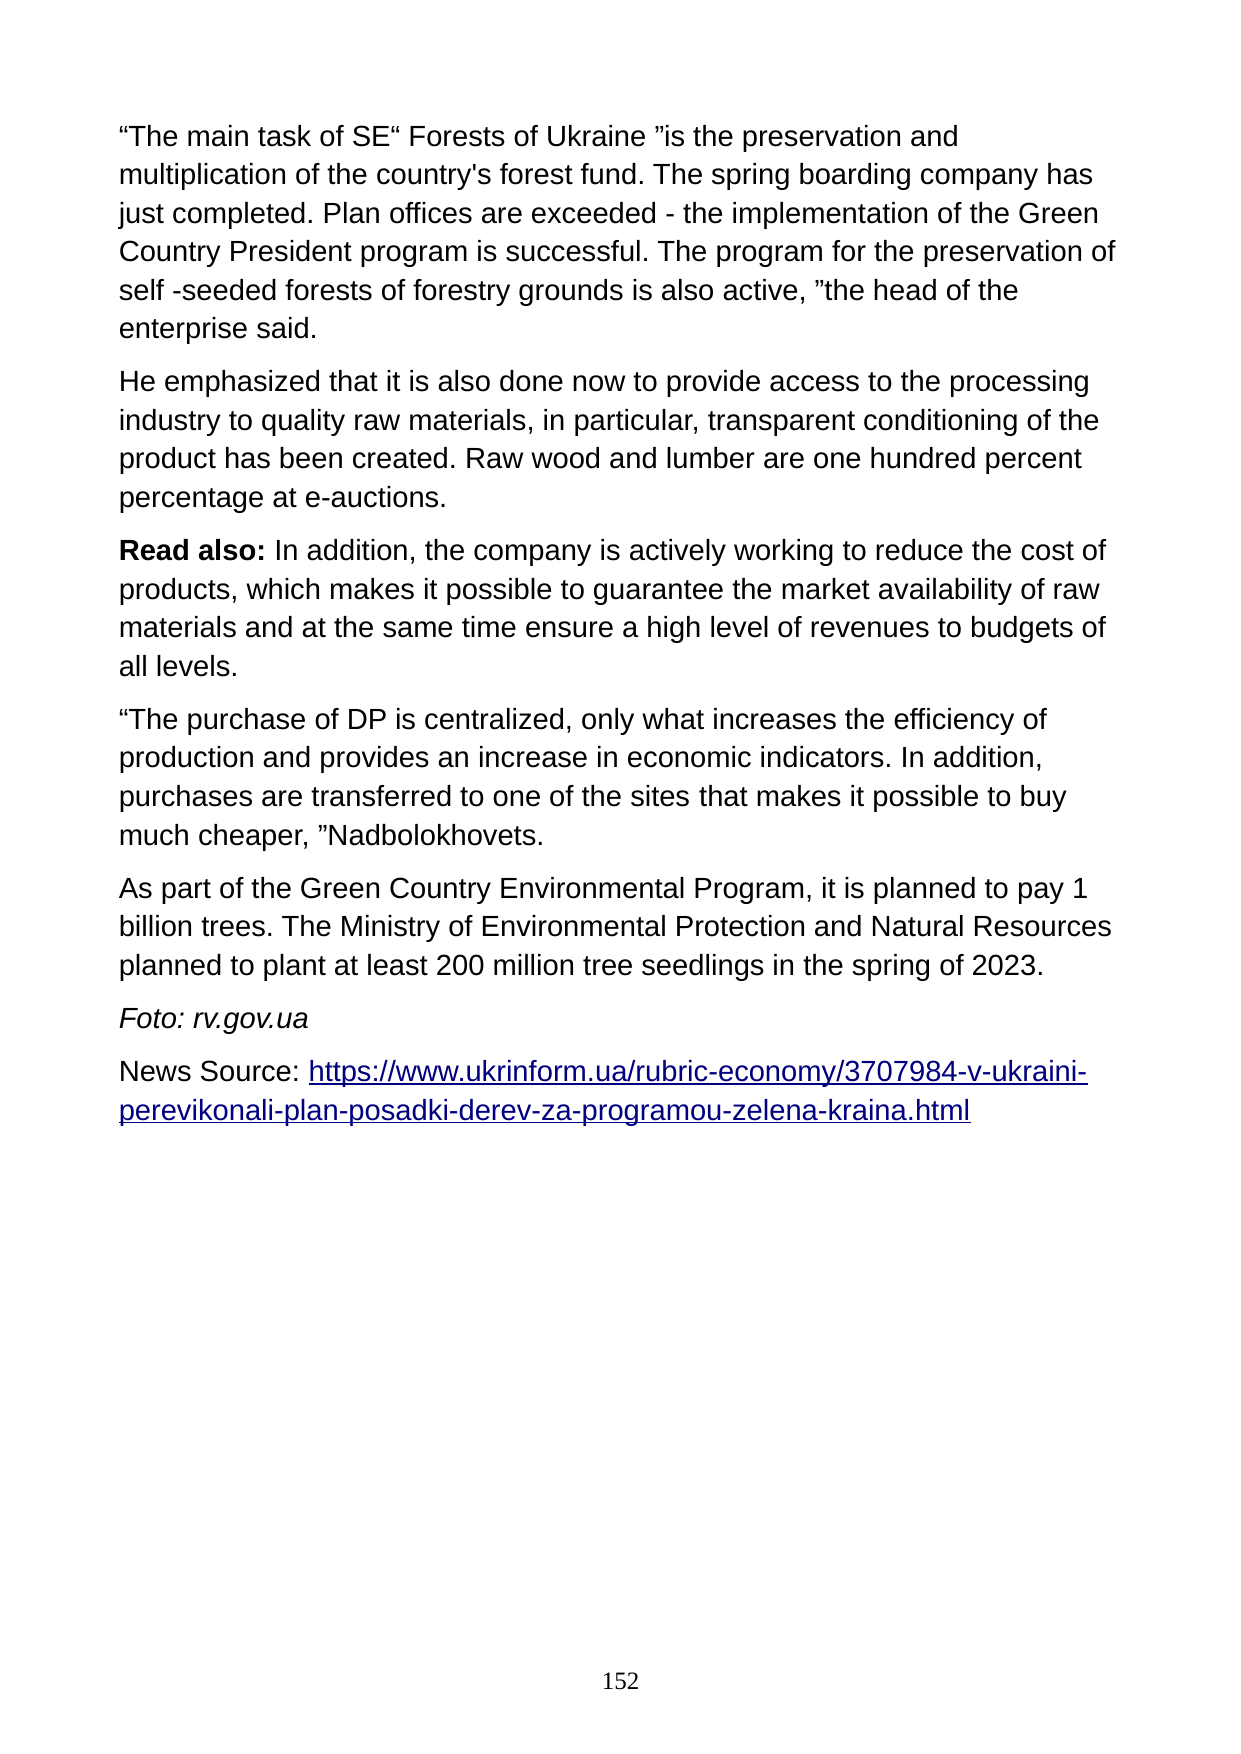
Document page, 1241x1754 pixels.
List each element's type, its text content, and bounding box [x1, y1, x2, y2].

text Foto: rv.gov.ua [118, 1001, 1122, 1034]
text “The main task of SE“ Forests of Ukraine ”is the preservation and multiplication of the country's forest fund. The spring boarding company has just completed. Plan offices are exceeded - the implementation of the Green Country President program is successful. The program for the preservation of self -seeded forests of forestry grounds is also active, ”the head of the enterprise said. [118, 118, 1122, 345]
text News Source: https://www.ukrinform.ua/rubric-economy/3707984-v-ukraini-perevikonali-plan-posadki-derev-za-programou-zelena-kraina.html [118, 1054, 1122, 1126]
text As part of the Green Country Environmental Program, it is planned to pay 1 billion trees. The Ministry of Environmental Protection and Natural Resources planned to plant at least 200 million tree seedlings in the spring of 2023. [118, 871, 1122, 981]
text “The purchase of DP is centralized, only what increases the efficiency of production and provides an increase in economic indicators. In addition, purchases are transferred to one of the sites that makes it possible to buy much cheaper, ”Nadbolokhovets. [118, 702, 1122, 851]
text Read also: In addition, the company is actively working to reduce the cost of products, which makes it possible to guarantee the market availability of raw materials and at the same time ensure a high level of revenues to budgets of all levels. [118, 533, 1122, 682]
text He emphasized that it is also done now to provide access to the processing industry to quality raw materials, in particular, transparent conditioning of the product has been created. Raw wood and lumber are one hundred percent percentage at e-auctions. [118, 364, 1122, 513]
